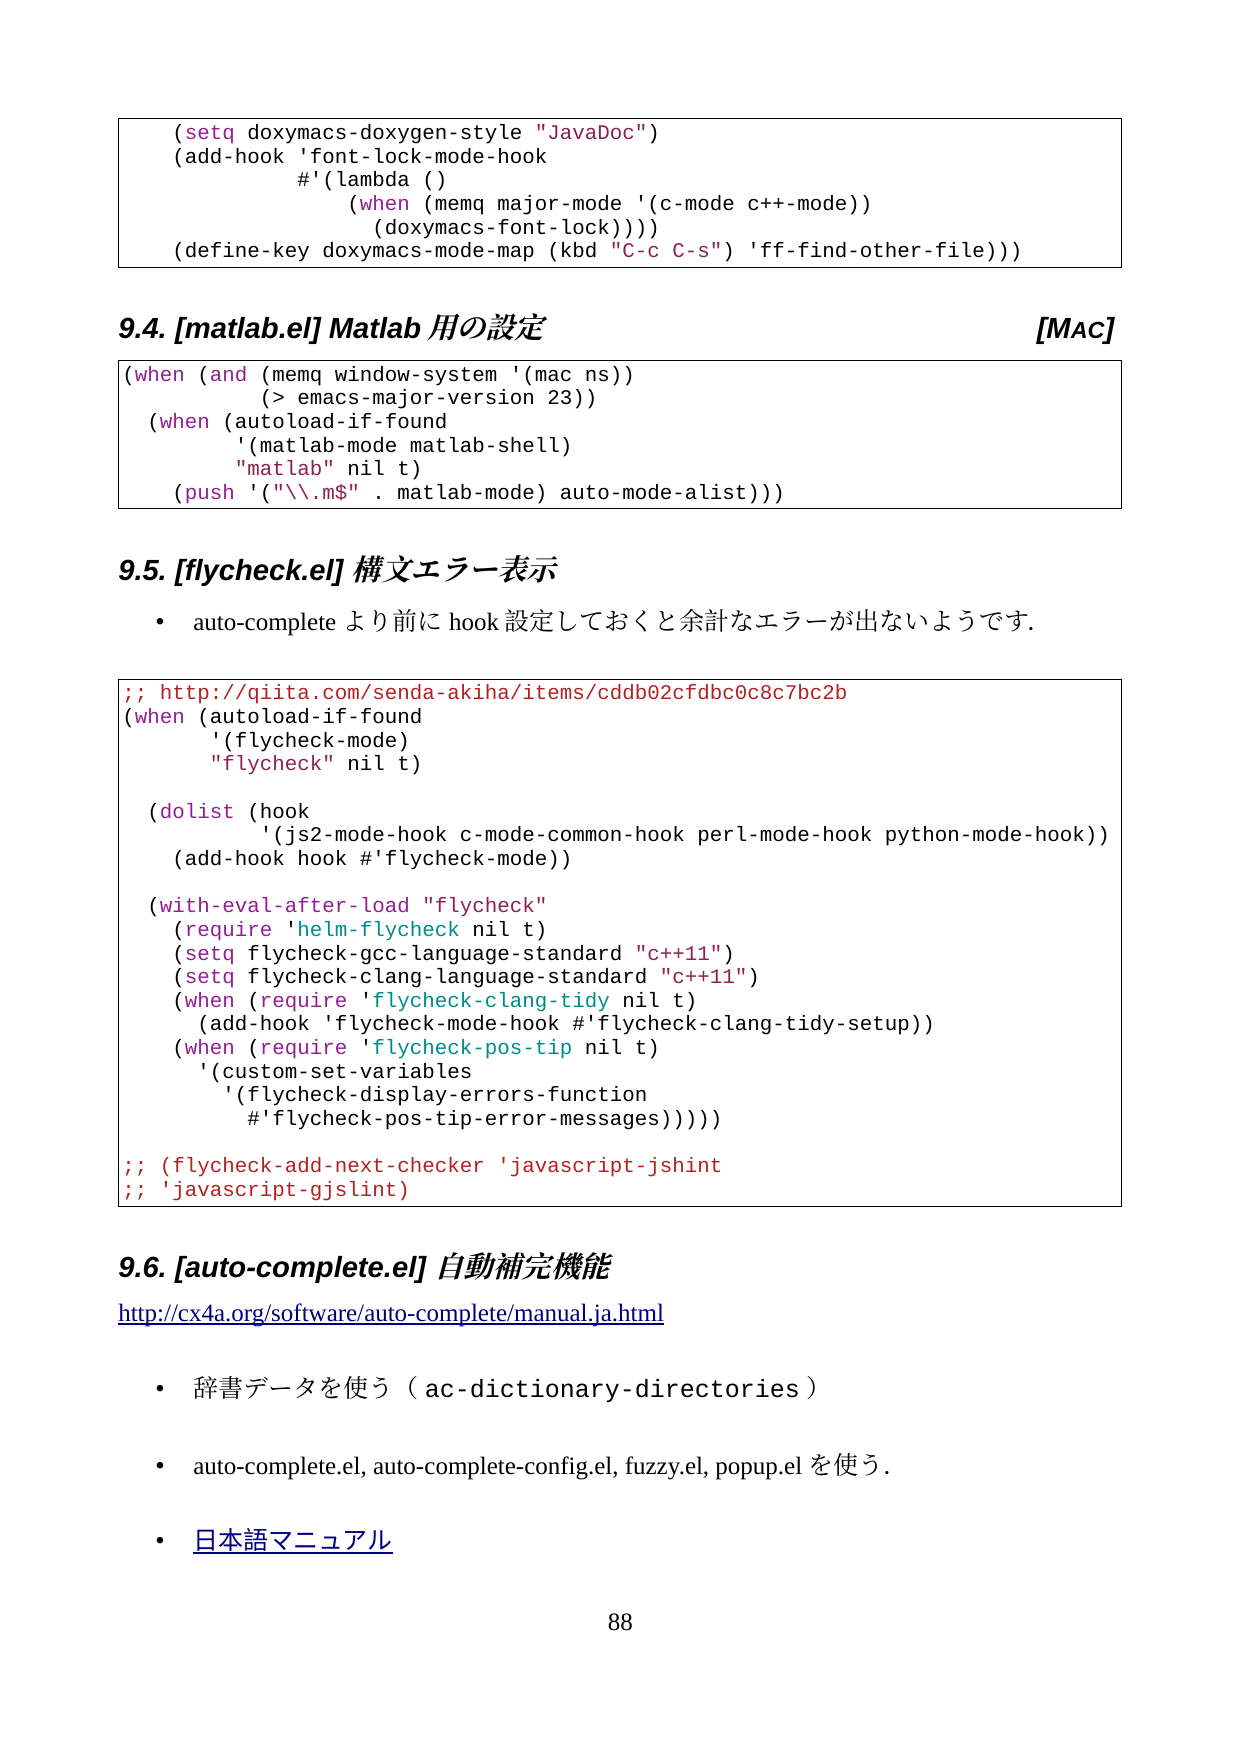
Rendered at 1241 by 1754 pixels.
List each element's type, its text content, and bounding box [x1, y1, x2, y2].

text (when (autoload-if-found [119, 407, 1121, 431]
list 日本語マニュアル [156, 1523, 1122, 1557]
text '(js2-mode-hook c-mode-common-hook perl-mode-hook python-mode-hook)) [119, 820, 1121, 844]
text "flycheck" nil t) [119, 749, 1121, 773]
text (setq doxymacs-doxygen-style "JavaDoc") [119, 119, 1121, 142]
text '(matlab-mode matlab-shell) [119, 431, 1121, 454]
text (when (and (memq window-system '(mac ns)) [119, 361, 1121, 383]
subtitle [flycheck.el] 構文エラー表示 [118, 547, 1122, 589]
text http://cx4a.org/software/auto-complete/manual.ja.html [118, 1298, 1122, 1356]
subtitle [auto-complete.el] 自動補完機能 [118, 1244, 1122, 1286]
text (when (require 'flycheck-clang-tidy nil t) [119, 986, 1121, 1009]
text (add-hook 'font-lock-mode-hook [119, 142, 1121, 165]
list auto-complete より前に hook設定しておくと余計なエラーが出ないようです． [156, 601, 1122, 666]
text (when (autoload-if-found [119, 702, 1121, 726]
text #'flycheck-pos-tip-error-messages))))) [119, 1104, 1121, 1128]
text (doxymacs-font-lock)))) [119, 213, 1121, 236]
list 辞書データを使う（ ac-dictionary-directories ） [156, 1368, 1122, 1433]
text (when (memq major-mode '(c-mode c++-mode)) [119, 189, 1121, 213]
text '(flycheck-mode) [119, 726, 1121, 749]
text #'(lambda () [119, 165, 1121, 189]
text (with-eval-after-load "flycheck" [119, 891, 1121, 915]
text (dolist (hook [119, 797, 1121, 820]
text '(custom-set-variables [119, 1057, 1121, 1080]
text (add-hook 'flycheck-mode-hook #'flycheck-clang-tidy-setup)) [119, 1009, 1121, 1033]
text (add-hook hook #'flycheck-mode)) [119, 844, 1121, 868]
text ;; http://qiita.com/senda-akiha/items/cddb02cfdbc0c8c7bc2b [119, 680, 1121, 702]
text ;; 'javascript-gjslint) [119, 1175, 1121, 1206]
text (when (require 'flycheck-pos-tip nil t) [119, 1033, 1121, 1057]
text (push '("\\.m$" . matlab-mode) auto-mode-alist))) [119, 478, 1121, 508]
text '(flycheck-display-errors-function [119, 1080, 1121, 1104]
subtitle [matlab.el] Matlab用の設定 [Mac] [118, 305, 1122, 347]
list auto-complete.el, auto-complete-config.el, fuzzy.el, popup.el を使う． [156, 1446, 1122, 1511]
text "matlab" nil t) [119, 454, 1121, 478]
text (require 'helm-flycheck nil t) [119, 915, 1121, 938]
text (> emacs-major-version 23)) [119, 383, 1121, 407]
text (setq flycheck-clang-language-standard "c++11") [119, 962, 1121, 986]
text (define-key doxymacs-mode-map (kbd "C-c C-s") 'ff-find-other-file))) [119, 236, 1121, 267]
text ;; (flycheck-add-next-checker 'javascript-jshint [119, 1151, 1121, 1175]
text (setq flycheck-gcc-language-standard "c++11") [119, 938, 1121, 962]
